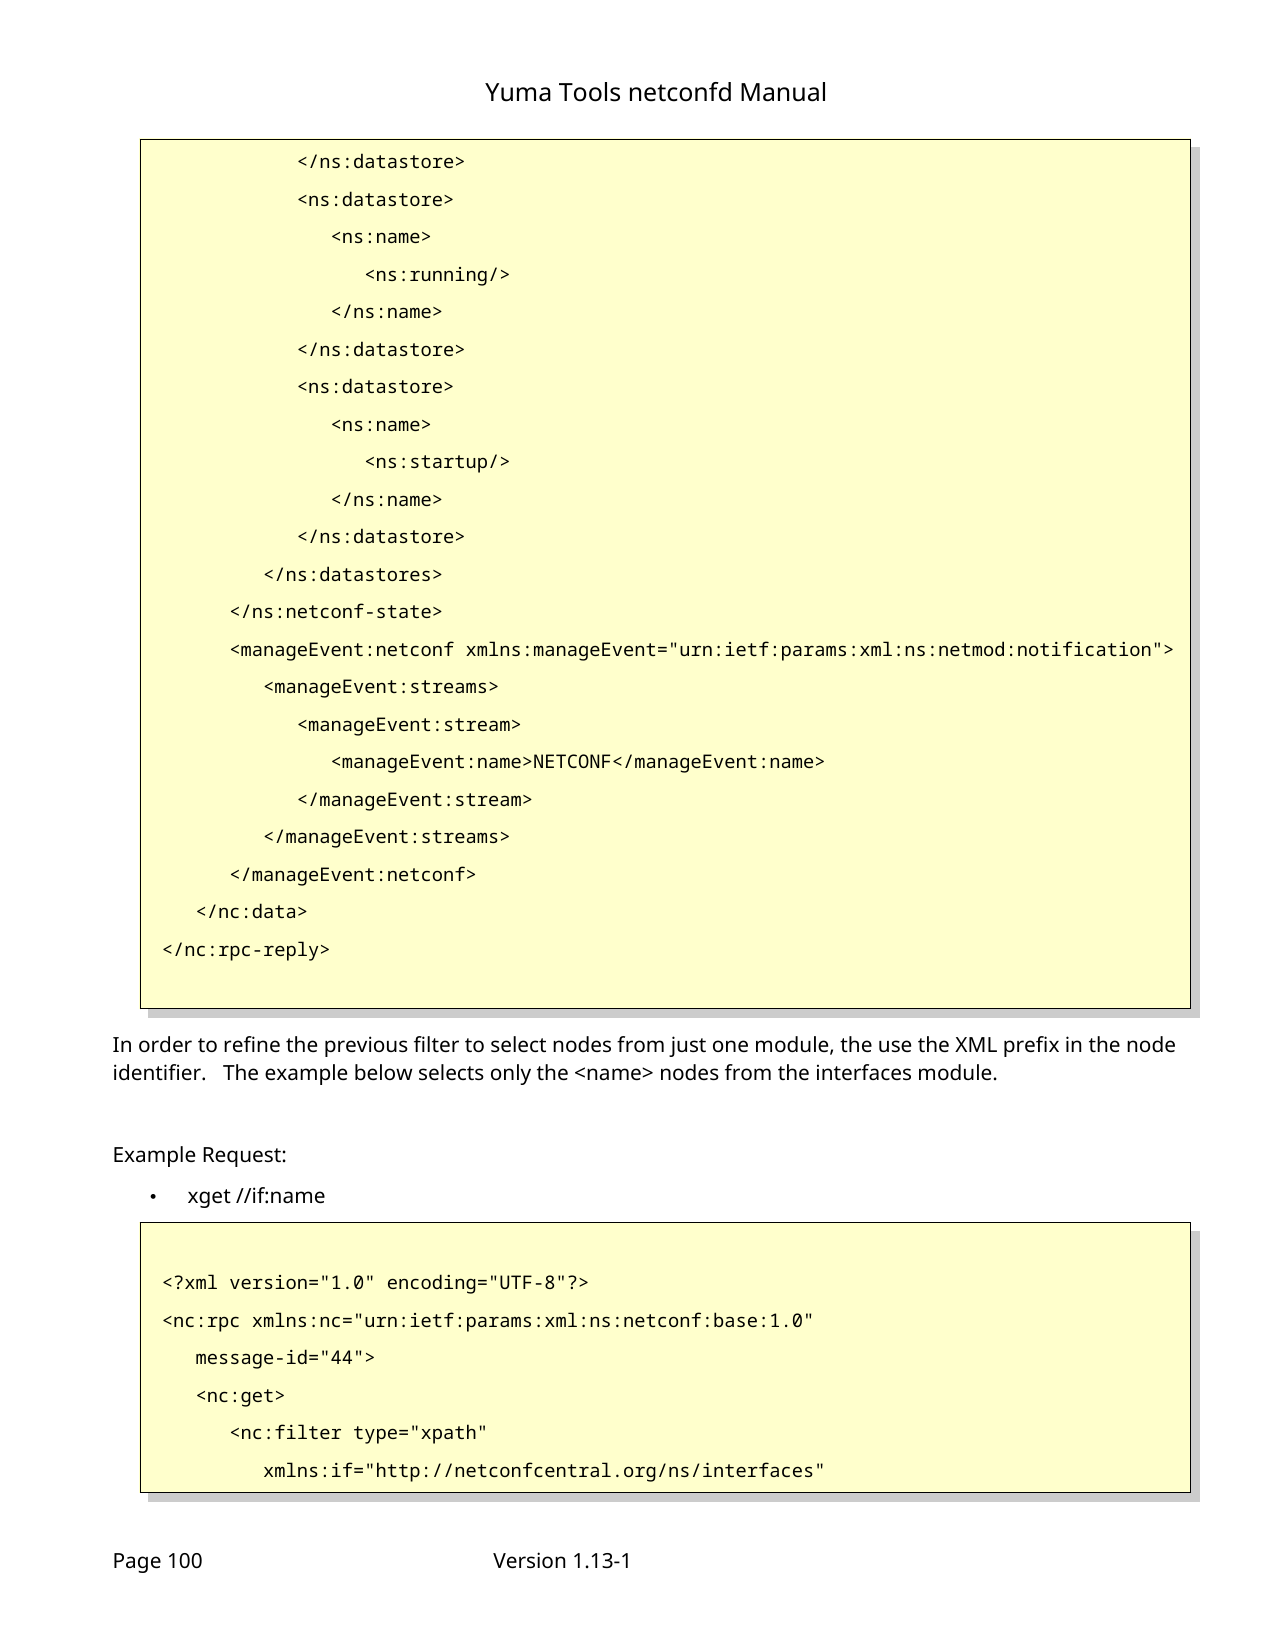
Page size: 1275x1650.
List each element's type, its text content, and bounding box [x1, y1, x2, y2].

text message-id="44"> [141, 1335, 1190, 1370]
text </ns:datastore> [141, 513, 1190, 549]
text <ns:datastore> [141, 176, 1190, 212]
text Example Request: [112, 1140, 1200, 1169]
text <ns:startup/> [141, 438, 1190, 474]
text </manageEvent:netconf> [141, 851, 1190, 887]
text <nc:filter type="xpath" [141, 1410, 1190, 1445]
text </ns:datastore> [141, 326, 1190, 362]
text <manageEvent:streams> [141, 663, 1190, 699]
text </ns:name> [141, 288, 1190, 324]
text </ns:datastore> [141, 140, 1190, 174]
text <ns:running/> [141, 251, 1190, 287]
text <ns:name> [141, 401, 1190, 437]
text <ns:datastore> [141, 363, 1190, 399]
text </ns:netconf-state> [141, 588, 1190, 624]
text In order to refine the previous filter to select nodes from just one module, the use the XML prefix in the node identifier. The example below selects only the <name> nodes from the interfaces module. [112, 1030, 1200, 1087]
text </manageEvent:stream> [141, 776, 1190, 812]
text <manageEvent:stream> [141, 701, 1190, 737]
text <nc:get> [141, 1372, 1190, 1408]
text <?xml version="1.0" encoding="UTF-8"?> [141, 1260, 1190, 1295]
text <manageEvent:name>NETCONF</manageEvent:name> [141, 738, 1190, 774]
text <nc:rpc xmlns:nc="urn:ietf:params:xml:ns:netconf:base:1.0" [141, 1297, 1190, 1333]
text </manageEvent:streams> [141, 813, 1190, 849]
text xmlns:if="http://netconfcentral.org/ns/interfaces" [141, 1447, 1190, 1492]
text </ns:datastores> [141, 551, 1190, 587]
list xget //if:name [150, 1181, 1200, 1210]
text </nc:data> [141, 888, 1190, 924]
text <manageEvent:netconf xmlns:manageEvent="urn:ietf:params:xml:ns:netmod:notification"> [141, 626, 1190, 662]
text <ns:name> [141, 213, 1190, 249]
text </ns:name> [141, 476, 1190, 512]
text </nc:rpc-reply> [141, 926, 1190, 962]
